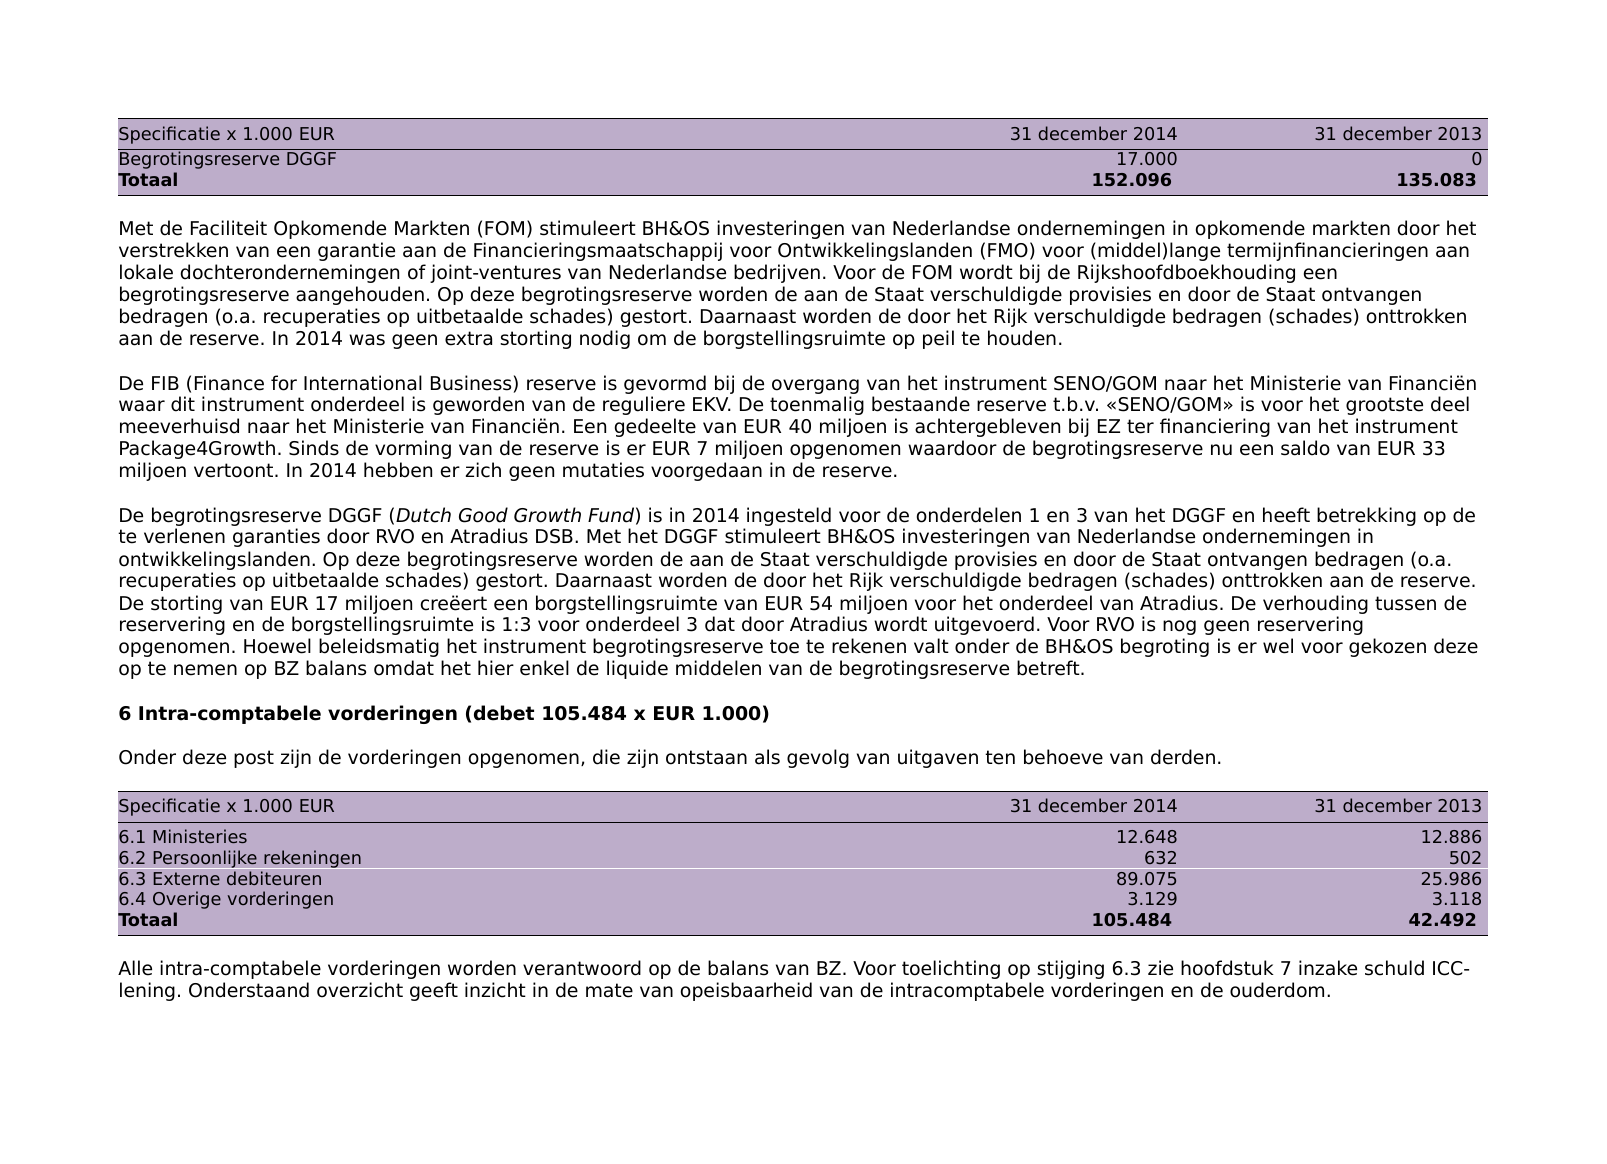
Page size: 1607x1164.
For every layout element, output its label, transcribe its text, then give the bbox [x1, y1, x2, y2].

table_cell 6.3 Externe debiteuren [118, 869, 879, 889]
text Met de Faciliteit Opkomende Markten (FOM) stimuleert BH&OS investeringen van Nederlandse ondernemingen in opkomende markten door het verstrekken van een garantie aan de Financieringsmaatschappij voor Ontwikkelingslanden (FMO) voor (middel)lange termijnfinancieringen aan lokale dochterondernemingen of joint-ventures van Nederlandse bedrijven. Voor de FOM wordt bij de Rijkshoofdboekhouding een begrotingsreserve aangehouden. Op deze begrotingsreserve worden de aan de Staat verschuldigde provisies en door de Staat ontvangen bedragen (o.a. recuperaties op uitbetaalde schades) gestort. Daarnaast worden de door het Rijk verschuldigde bedragen (schades) onttrokken aan de reserve. In 2014 was geen extra storting nodig om de borgstellingsruimte op peil te houden. [118, 218, 1488, 350]
table_header 31 december 2013 [1184, 792, 1488, 822]
table_cell 42.492 [1184, 910, 1488, 935]
text De FIB (Finance for International Business) reserve is gevormd bij de overgang van het instrument SENO/GOM naar het Ministerie van Financiën waar dit instrument onderdeel is geworden van de reguliere EKV. De toenmalig bestaande reserve t.b.v. «SENO/GOM» is voor het grootste deel meeverhuisd naar het Ministerie van Financiën. Een gedeelte van EUR 40 miljoen is achtergebleven bij EZ ter financiering van het instrument Package4Growth. Sinds de vorming van de reserve is er EUR 7 miljoen opgenomen waardoor de begrotingsreserve nu een saldo van EUR 33 miljoen vertoont. In 2014 hebben er zich geen mutaties voorgedaan in de reserve. [118, 372, 1488, 482]
subtitle 6 Intra-comptabele vorderingen (debet 105.484 x EUR 1.000) [118, 702, 1488, 724]
table_cell 12.886 [1184, 823, 1488, 848]
table_header 31 december 2014 [879, 792, 1184, 822]
text De begrotingsreserve DGGF (Dutch Good Growth Fund) is in 2014 ingesteld voor de onderdelen 1 en 3 van het DGGF en heeft betrekking op de te verlenen garanties door RVO en Atradius DSB. Met het DGGF stimuleert BH&OS investeringen van Nederlandse ondernemingen in ontwikkelingslanden. Op deze begrotingsreserve worden de aan de Staat verschuldigde provisies en door de Staat ontvangen bedragen (o.a. recuperaties op uitbetaalde schades) gestort. Daarnaast worden de door het Rijk verschuldigde bedragen (schades) onttrokken aan de reserve. De storting van EUR 17 miljoen creëert een borgstellingsruimte van EUR 54 miljoen voor het onderdeel van Atradius. De verhouding tussen de reservering en de borgstellingsruimte is 1:3 voor onderdeel 3 dat door Atradius wordt uitgevoerd. Voor RVO is nog geen reservering opgenomen. Hoewel beleidsmatig het instrument begrotingsreserve toe te rekenen valt onder de BH&OS begroting is er wel voor gekozen deze op te nemen op BZ balans omdat het hier enkel de liquide middelen van de begrotingsreserve betreft. [118, 504, 1488, 680]
table_header 31 december 2013 [1184, 119, 1488, 149]
table_cell Begrotingsreserve DGGF [118, 150, 879, 170]
table_cell 3.129 [879, 889, 1184, 910]
table_cell 6.1 Ministeries [118, 823, 879, 848]
table_cell 12.648 [879, 823, 1184, 848]
table_cell 152.096 [879, 170, 1184, 195]
table_cell 25.986 [1184, 869, 1488, 889]
table_header Specificatie x 1.000 EUR [118, 119, 879, 149]
table_header 31 december 2014 [879, 119, 1184, 149]
table_cell Totaal [118, 910, 879, 935]
table_cell 89.075 [879, 869, 1184, 889]
table_cell Totaal [118, 170, 879, 195]
table_cell 105.484 [879, 910, 1184, 935]
table_cell 6.4 Overige vorderingen [118, 889, 879, 910]
text Onder deze post zijn de vorderingen opgenomen, die zijn ontstaan als gevolg van uitgaven ten behoeve van derden. [118, 747, 1488, 769]
table_cell 3.118 [1184, 889, 1488, 910]
table_header Specificatie x 1.000 EUR [118, 792, 879, 822]
table_cell 6.2 Persoonlijke rekeningen [118, 848, 879, 868]
table_cell 0 [1184, 150, 1488, 170]
table_cell 135.083 [1184, 170, 1488, 195]
table_cell 17.000 [879, 150, 1184, 170]
table_cell 502 [1184, 848, 1488, 868]
table_cell 632 [879, 848, 1184, 868]
text Alle intra-comptabele vorderingen worden verantwoord op de balans van BZ. Voor toelichting op stijging 6.3 zie hoofdstuk 7 inzake schuld ICC-lening. Onderstaand overzicht geeft inzicht in de mate van opeisbaarheid van de intracomptabele vorderingen en de ouderdom. [118, 958, 1488, 1002]
